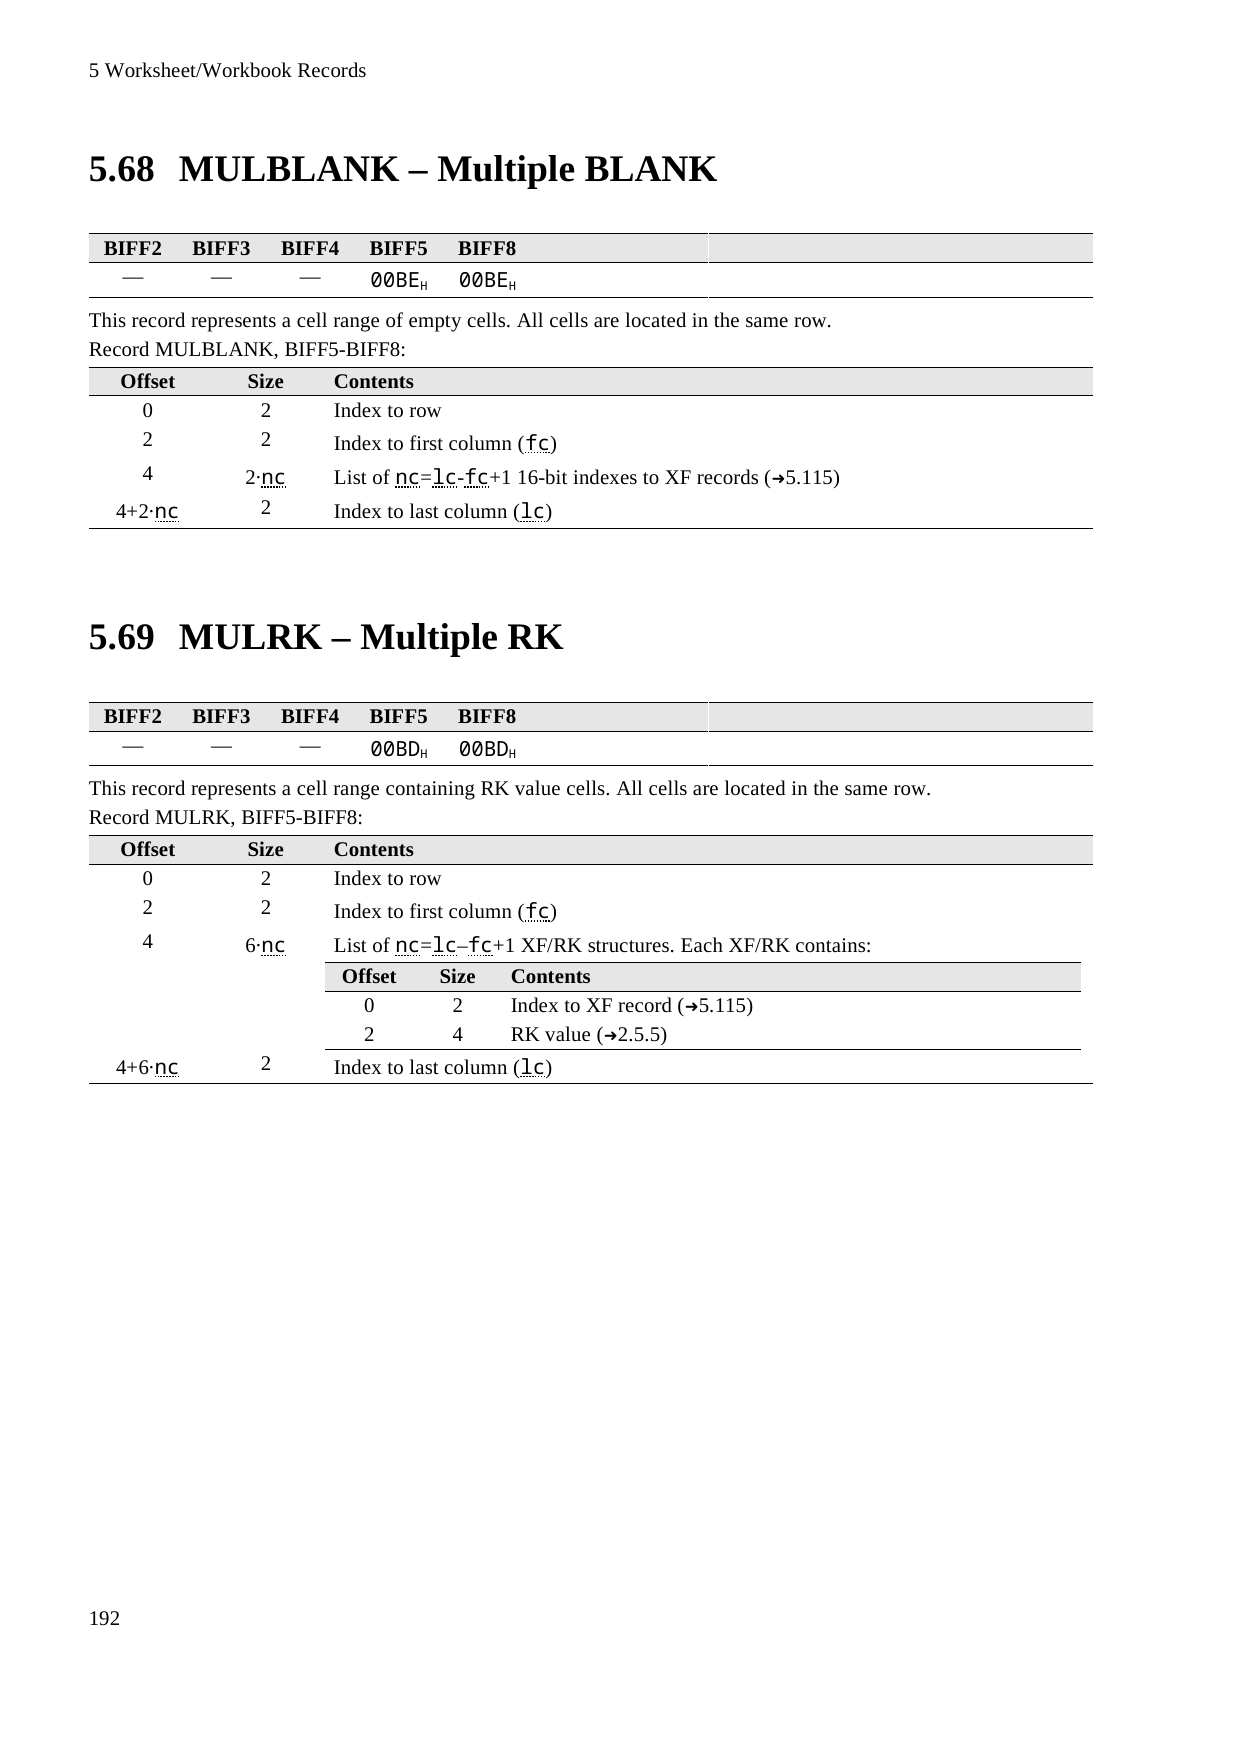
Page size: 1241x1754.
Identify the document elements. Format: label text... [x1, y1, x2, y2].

table_cell 2 [89, 425, 207, 459]
table_cell 2 [207, 493, 325, 528]
table_header [531, 703, 620, 731]
table_cell 2 [207, 893, 325, 927]
table_header [709, 703, 797, 731]
table_cell Index to row [325, 865, 1093, 893]
table_cell Index to last column (lc) [325, 493, 1093, 528]
table_header Contents [325, 836, 1093, 864]
table_header [886, 234, 1093, 262]
text This record represents a cell range containing RK value cells. All cells are located in the same row. [88, 777, 1093, 800]
table_cell [620, 732, 708, 765]
table_header BIFF8 [443, 703, 531, 731]
table_cell 0 [89, 396, 207, 424]
text Record MULBLANK, BIFF5-BIFF8: [88, 338, 1093, 361]
table_cell Offset [325, 963, 413, 991]
table_cell 6∙nc [207, 928, 325, 962]
table_cell — [89, 732, 177, 765]
table_cell 4 [413, 1020, 502, 1049]
table_cell [531, 732, 620, 765]
table_cell List of nc=lc–fc+1 XF/RK structures. Each XF/RK contains: [325, 928, 1093, 962]
table_cell [886, 732, 1093, 765]
table_cell Size [413, 963, 502, 991]
table_cell 00BDH [354, 732, 443, 765]
table_cell 2 [207, 1049, 325, 1083]
table_cell 00BEH [443, 263, 531, 297]
table_cell Index to row [325, 396, 1093, 424]
table_cell 4 [89, 459, 207, 493]
table_cell [1081, 1020, 1093, 1049]
table_header [886, 703, 1093, 731]
table_cell 2 [207, 425, 325, 459]
table_cell [709, 263, 797, 297]
table_header [709, 234, 797, 262]
table_cell 2 [413, 992, 502, 1020]
table_cell [1081, 962, 1093, 991]
table_cell [886, 263, 1093, 297]
table_header [797, 234, 886, 262]
table_header [797, 703, 886, 731]
table_cell [207, 962, 325, 991]
table_header Offset [89, 368, 207, 395]
table_header Contents [325, 368, 1093, 395]
text This record represents a cell range of empty cells. All cells are located in the same row. [88, 309, 1093, 332]
table_cell 0 [325, 992, 413, 1020]
table_cell 0 [89, 865, 207, 893]
table_header BIFF2 [89, 703, 177, 731]
table_cell — [177, 263, 266, 297]
table_cell 2 [325, 1020, 413, 1049]
table_cell [89, 991, 207, 1020]
table_header Size [207, 368, 325, 395]
table_cell 2∙nc [207, 459, 325, 493]
table_cell 4 [89, 928, 207, 962]
table_cell — [89, 263, 177, 297]
table_cell 00BDH [443, 732, 531, 765]
table_cell — [177, 732, 266, 765]
table_header BIFF3 [177, 703, 266, 731]
subtitle MULRK – Multiple RK [88, 616, 1093, 658]
table_header BIFF4 [266, 703, 354, 731]
table_cell [1081, 991, 1093, 1020]
table_cell — [266, 732, 354, 765]
table_cell Index to first column (fc) [325, 893, 1093, 927]
table_header Size [207, 836, 325, 864]
table_header BIFF5 [354, 234, 443, 262]
table_cell 00BEH [354, 263, 443, 297]
table_cell RK value (➜2.5.5) [502, 1020, 1081, 1049]
subtitle MULBLANK – Multiple BLANK [88, 148, 1093, 189]
table_cell — [266, 263, 354, 297]
table_cell Contents [502, 963, 1081, 991]
text Record MULRK, BIFF5-BIFF8: [88, 806, 1093, 829]
table_header [531, 234, 620, 262]
table_cell Index to XF record (➜5.115) [502, 992, 1081, 1020]
table_cell Index to first column (fc) [325, 425, 1093, 459]
table_cell 2 [207, 865, 325, 893]
table_cell 4+6∙nc [89, 1049, 207, 1083]
table_header [620, 703, 708, 731]
table_cell [797, 732, 886, 765]
table_cell [531, 263, 620, 297]
table_cell 4+2∙nc [89, 493, 207, 528]
table_header BIFF3 [177, 234, 266, 262]
table_cell [797, 263, 886, 297]
table_cell Index to last column (lc) [325, 1049, 1093, 1083]
table_cell 2 [89, 893, 207, 927]
table_cell [620, 263, 708, 297]
table_cell [89, 962, 207, 991]
table_cell List of nc=lc-fc+1 16‑bit indexes to XF records (➜5.115) [325, 459, 1093, 493]
table_header BIFF8 [443, 234, 531, 262]
table_cell 2 [207, 396, 325, 424]
table_header Offset [89, 836, 207, 864]
table_header BIFF4 [266, 234, 354, 262]
table_cell [709, 732, 797, 765]
table_header [620, 234, 708, 262]
table_header BIFF2 [89, 234, 177, 262]
table_cell [89, 1020, 207, 1049]
table_cell [207, 1020, 325, 1049]
table_header BIFF5 [354, 703, 443, 731]
table_cell [207, 991, 325, 1020]
